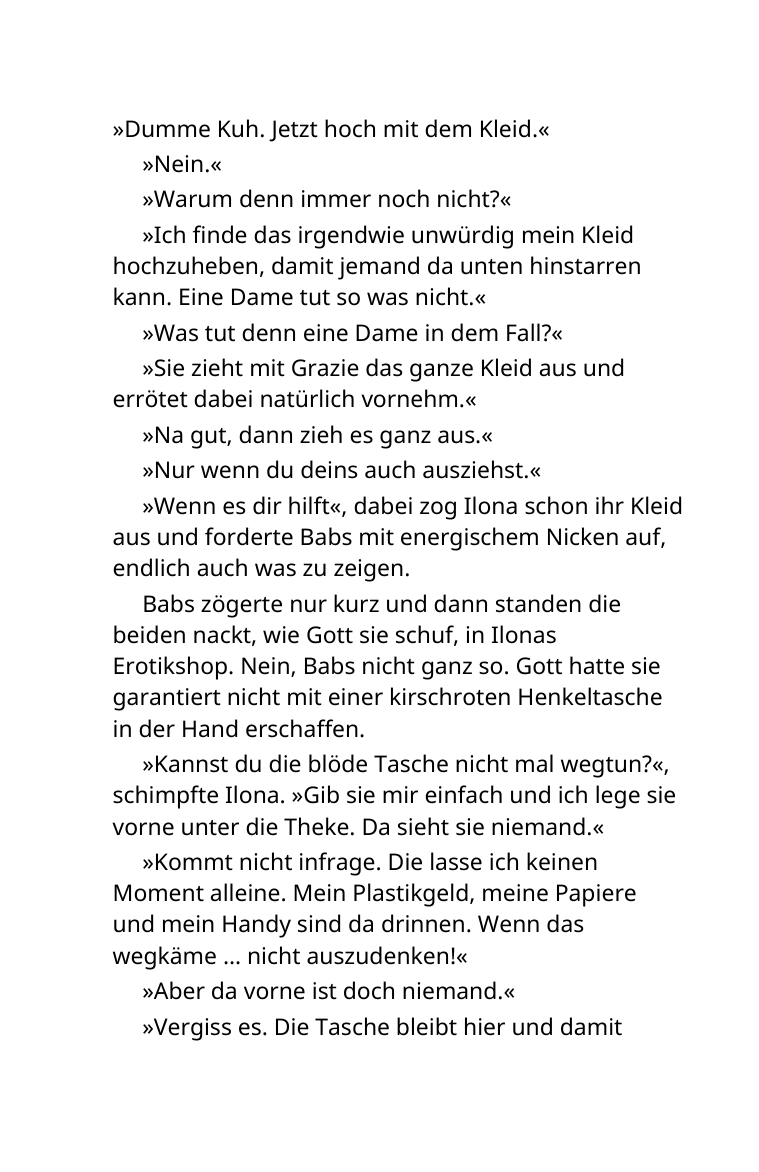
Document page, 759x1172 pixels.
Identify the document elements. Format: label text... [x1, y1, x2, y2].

text »Ich finde das irgendwie unwürdig mein Kleid hochzuheben, damit jemand da unten hinstarren kann. Eine Dame tut so was nicht.« [112, 219, 684, 312]
text »Kannst du die blöde Tasche nicht mal wegtun?«, schimpfte Ilona. »Gib sie mir einfach und ich lege sie vorne unter die Theke. Da sieht sie niemand.« [112, 748, 684, 842]
text Babs zögerte nur kurz und dann standen die beiden nackt, wie Gott sie schuf, in Ilonas Erotikshop. Nein, Babs nicht ganz so. Gott hatte sie garantiert nicht mit einer kirschroten Henkeltasche in der Hand erschaffen. [112, 587, 684, 744]
text »Aber da vorne ist doch niemand.« [112, 975, 684, 1006]
text »Kommt nicht infrage. Die lasse ich keinen Moment alleine. Mein Plastikgeld, meine Papiere und mein Handy sind da drinnen. Wenn das wegkäme … nicht auszudenken!« [112, 846, 684, 971]
text »Nur wenn du deins auch ausziehst.« [112, 454, 684, 485]
text »Wenn es dir hilft«, dabei zog Ilona schon ihr Kleid aus und forderte Babs mit energischem Nicken auf, endlich auch was zu zeigen. [112, 489, 684, 583]
text »Warum denn immer noch nicht?« [112, 183, 684, 214]
text »Na gut, dann zieh es ganz aus.« [112, 419, 684, 450]
text »Nein.« [112, 148, 684, 179]
text »Was tut denn eine Dame in dem Fall?« [112, 317, 684, 348]
text »Vergiss es. Die Tasche bleibt hier und damit [112, 1010, 684, 1042]
text »Dumme Kuh. Jetzt hoch mit dem Kleid.« [112, 112, 684, 144]
text »Sie zieht mit Grazie das ganze Kleid aus und errötet dabei natürlich vornehm.« [112, 352, 684, 414]
